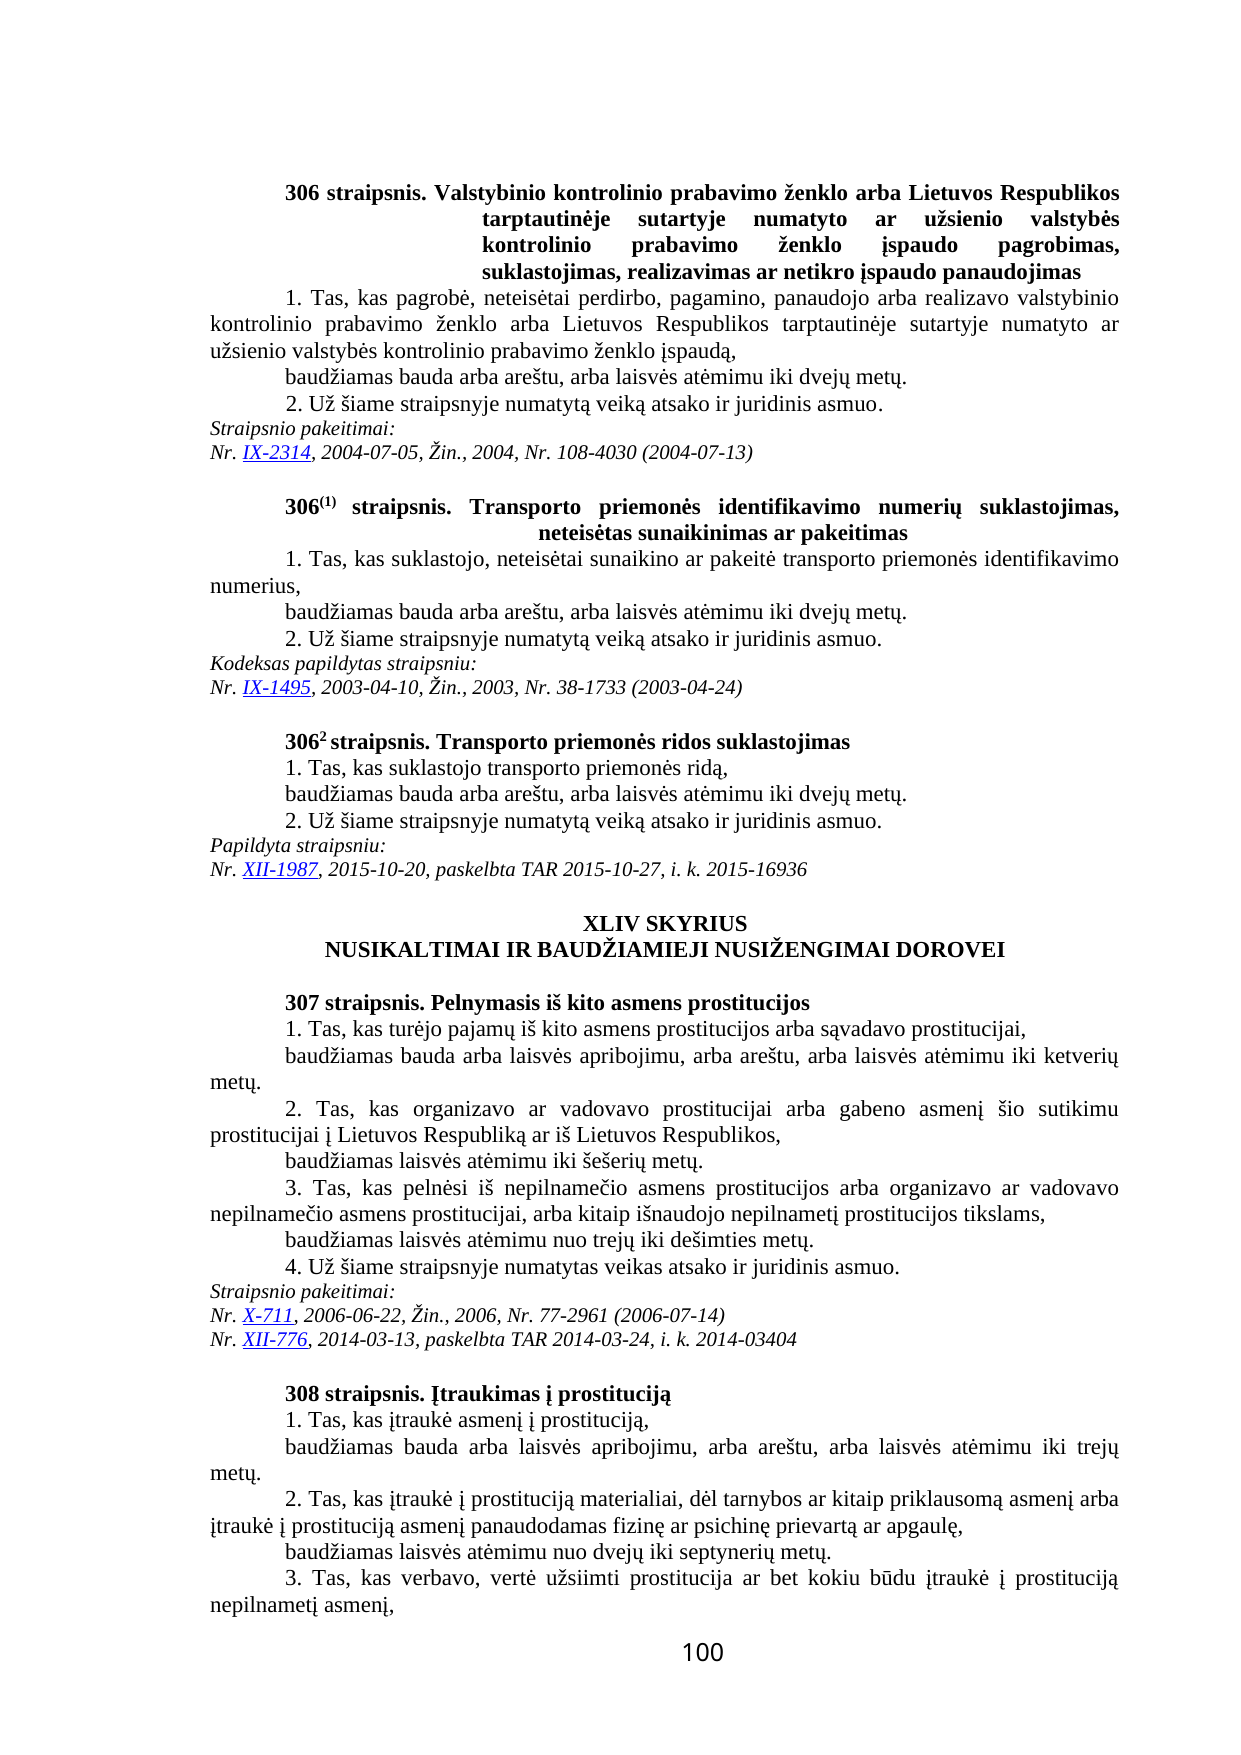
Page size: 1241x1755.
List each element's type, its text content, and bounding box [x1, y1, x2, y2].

subtitle XLIV SKYRIUS [210, 910, 1120, 936]
text baudžiamas bauda arba areštu, arba laisvės atėmimu iki dvejų metų. [210, 363, 1120, 389]
text baudžiamas bauda arba areštu, arba laisvės atėmimu iki dvejų metų. [210, 598, 1120, 624]
text 3. Tas, kas pelnėsi iš nepilnamečio asmens prostitucijos arba organizavo ar vadovavo nepilnamečio asmens prostitucijai, arba kitaip išnaudojo nepilnametį prostitucijos tikslams, [210, 1174, 1120, 1226]
text 1. Tas, kas turėjo pajamų iš kito asmens prostitucijos arba sąvadavo prostitucijai, [210, 1016, 1120, 1042]
text baudžiamas laisvės atėmimu iki šešerių metų. [210, 1147, 1120, 1174]
text baudžiamas bauda arba laisvės apribojimu, arba areštu, arba laisvės atėmimu iki trejų metų. [210, 1433, 1120, 1485]
text baudžiamas bauda arba laisvės apribojimu, arba areštu, arba laisvės atėmimu iki ketverių metų. [210, 1042, 1120, 1094]
text 307 straipsnis. Pelnymasis iš kito asmens prostitucijos [210, 989, 1120, 1016]
text baudžiamas bauda arba areštu, arba laisvės atėmimu iki dvejų metų. [210, 781, 1120, 807]
text 3062 straipsnis. Transporto priemonės ridos suklastojimas [210, 728, 1120, 754]
text 2. Tas, kas įtraukė į prostituciją materialiai, dėl tarnybos ar kitaip priklausomą asmenį arba įtraukė į prostituciją asmenį panaudodamas fizinę ar psichinę prievartą ar apgaulę, [210, 1485, 1120, 1538]
text Nr. IX-1495, 2003-04-10, Žin., 2003, Nr. 38-1733 (2003-04-24) [210, 675, 1120, 699]
text 4. Už šiame straipsnyje numatytas veikas atsako ir juridinis asmuo. [210, 1253, 1120, 1279]
text Straipsnio pakeitimai: [210, 416, 1120, 440]
text baudžiamas laisvės atėmimu nuo dvejų iki septynerių metų. [210, 1538, 1120, 1564]
text 2. Už šiame straipsnyje numatytą veiką atsako ir juridinis asmuo. [210, 807, 1120, 833]
text Straipsnio pakeitimai: [210, 1279, 1120, 1303]
text Nr. IX-2314, 2004-07-05, Žin., 2004, Nr. 108-4030 (2004-07-13) [210, 440, 1120, 464]
text 2. Už šiame straipsnyje numatytą veiką atsako ir juridinis asmuo. [210, 389, 1106, 416]
text 308 straipsnis. Įtraukimas į prostituciją [210, 1380, 1120, 1406]
text 306(1) straipsnis. Transporto priemonės identifikavimo numerių suklastojimas, neteisėtas sunaikinimas ar pakeitimas [285, 493, 1120, 546]
text NUSIKALTIMAI IR BAUDŽIAMIEJI NUSIŽENGIMAI DOROVEI [210, 936, 1120, 963]
subtitle 1. Tas, kas pagrobė, neteisėtai perdirbo, pagamino, panaudojo arba realizavo valstybinio kontrolinio prabavimo ženklo arba Lietuvos Respublikos tarptautinėje sutartyje numatyto ar užsienio valstybės kontrolinio prabavimo ženklo įspaudą, [210, 284, 1120, 363]
text 2. Už šiame straipsnyje numatytą veiką atsako ir juridinis asmuo. [210, 624, 1120, 651]
text 1. Tas, kas suklastojo transporto priemonės ridą, [210, 754, 1120, 781]
text Nr. XII-776, 2014-03-13, paskelbta TAR 2014-03-24, i. k. 2014-03404 [210, 1327, 1120, 1351]
text Papildyta straipsniu: [210, 833, 1120, 857]
text Kodeksas papildytas straipsniu: [210, 651, 1120, 675]
text 2. Tas, kas organizavo ar vadovavo prostitucijai arba gabeno asmenį šio sutikimu prostitucijai į Lietuvos Respubliką ar iš Lietuvos Respublikos, [210, 1094, 1120, 1147]
text Nr. X-711, 2006-06-22, Žin., 2006, Nr. 77-2961 (2006-07-14) [210, 1303, 1120, 1327]
text 306 straipsnis. Valstybinio kontrolinio prabavimo ženklo arba Lietuvos Respublikos tarptautinėje sutartyje numatyto ar užsienio valstybės kontrolinio prabavimo ženklo įspaudo pagrobimas, suklastojimas, realizavimas ar netikro įspaudo panaudojimas [285, 179, 1120, 284]
text 3. Tas, kas verbavo, vertė užsiimti prostitucija ar bet kokiu būdu įtraukė į prostituciją nepilnametį asmenį, [210, 1564, 1120, 1617]
text Nr. XII-1987, 2015-10-20, paskelbta TAR 2015-10-27, i. k. 2015-16936 [210, 857, 1120, 881]
text 1. Tas, kas suklastojo, neteisėtai sunaikino ar pakeitė transporto priemonės identifikavimo numerius, [210, 546, 1120, 598]
text 1. Tas, kas įtraukė asmenį į prostituciją, [210, 1406, 1120, 1433]
text baudžiamas laisvės atėmimu nuo trejų iki dešimties metų. [210, 1226, 1120, 1253]
